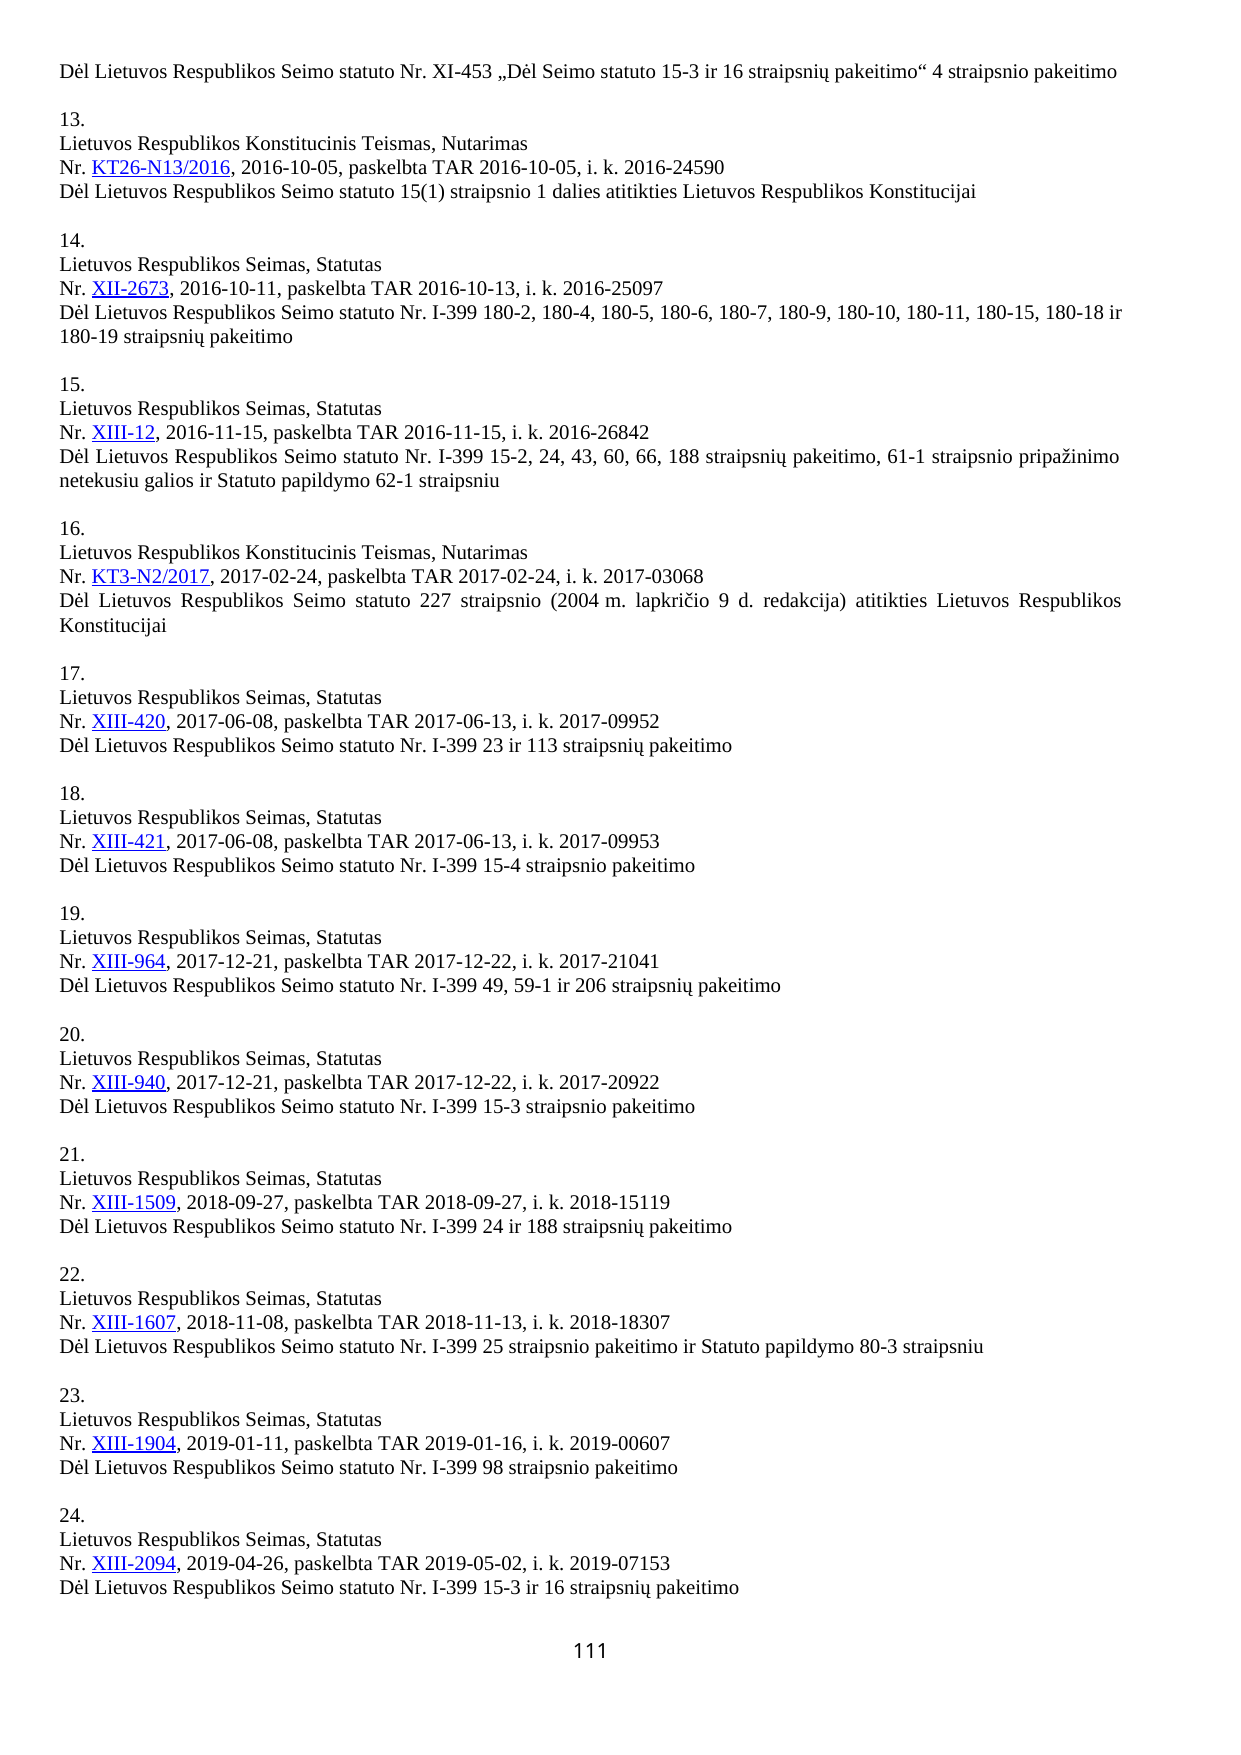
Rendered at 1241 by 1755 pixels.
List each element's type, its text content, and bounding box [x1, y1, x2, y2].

text 23. [59, 1382, 1122, 1407]
text 17. [59, 661, 1122, 685]
text Lietuvos Respublikos Seimas, Statutas [59, 396, 1122, 420]
text 21. [59, 1142, 1122, 1166]
text Lietuvos Respublikos Seimas, Statutas [59, 1166, 1122, 1190]
text Dėl Lietuvos Respublikos Seimo statuto Nr. I-399 15-3 straipsnio pakeitimo [59, 1094, 1122, 1118]
text Nr. XIII-1509, 2018-09-27, paskelbta TAR 2018-09-27, i. k. 2018-15119 [59, 1190, 1122, 1214]
text Nr. XIII-964, 2017-12-21, paskelbta TAR 2017-12-22, i. k. 2017-21041 [59, 949, 1122, 973]
text Lietuvos Respublikos Seimas, Statutas [59, 925, 1122, 949]
text Nr. XIII-1904, 2019-01-11, paskelbta TAR 2019-01-16, i. k. 2019-00607 [59, 1431, 1122, 1455]
text 13. [59, 107, 1122, 131]
text Dėl Lietuvos Respublikos Seimo statuto Nr. I-399 23 ir 113 straipsnių pakeitimo [59, 733, 1122, 757]
text Dėl Lietuvos Respublikos Seimo statuto Nr. I-399 98 straipsnio pakeitimo [59, 1455, 1122, 1479]
text Nr. KT3-N2/2017, 2017-02-24, paskelbta TAR 2017-02-24, i. k. 2017-03068 [59, 564, 1122, 588]
text Lietuvos Respublikos Konstitucinis Teismas, Nutarimas [59, 131, 1122, 155]
text Dėl Lietuvos Respublikos Seimo statuto Nr. I-399 15-4 straipsnio pakeitimo [59, 853, 1122, 877]
text Nr. KT26-N13/2016, 2016-10-05, paskelbta TAR 2016-10-05, i. k. 2016-24590 [59, 155, 1122, 179]
text Lietuvos Respublikos Seimas, Statutas [59, 805, 1122, 829]
text Dėl Lietuvos Respublikos Seimo statuto 227 straipsnio (2004 m. lapkričio 9 d. redakcija) atitikties Lietuvos Respublikos Konstitucijai [59, 588, 1122, 637]
text Nr. XIII-940, 2017-12-21, paskelbta TAR 2017-12-22, i. k. 2017-20922 [59, 1070, 1122, 1094]
text Dėl Lietuvos Respublikos Seimo statuto 15(1) straipsnio 1 dalies atitikties Lietuvos Respublikos Konstitucijai [59, 179, 1122, 203]
text Nr. XII-2673, 2016-10-11, paskelbta TAR 2016-10-13, i. k. 2016-25097 [59, 276, 1122, 300]
text 22. [59, 1262, 1122, 1286]
text Lietuvos Respublikos Seimas, Statutas [59, 1286, 1122, 1310]
text Dėl Lietuvos Respublikos Seimo statuto Nr. I-399 15-3 ir 16 straipsnių pakeitimo [59, 1575, 1122, 1599]
text Lietuvos Respublikos Seimas, Statutas [59, 1527, 1122, 1551]
text Lietuvos Respublikos Konstitucinis Teismas, Nutarimas [59, 540, 1122, 564]
text Lietuvos Respublikos Seimas, Statutas [59, 1046, 1122, 1070]
text 15. [59, 372, 1122, 396]
text Dėl Lietuvos Respublikos Seimo statuto Nr. I-399 15-2, 24, 43, 60, 66, 188 straipsnių pakeitimo, 61-1 straipsnio pripažinimo netekusiu galios ir Statuto papildymo 62-1 straipsniu [59, 444, 1122, 492]
text Dėl Lietuvos Respublikos Seimo statuto Nr. I-399 180-2, 180-4, 180-5, 180-6, 180-7, 180-9, 180-10, 180-11, 180-15, 180-18 ir 180-19 straipsnių pakeitimo [59, 300, 1122, 348]
text Dėl Lietuvos Respublikos Seimo statuto Nr. I-399 24 ir 188 straipsnių pakeitimo [59, 1214, 1122, 1238]
text 16. [59, 516, 1122, 540]
text Lietuvos Respublikos Seimas, Statutas [59, 1407, 1122, 1431]
text 18. [59, 781, 1122, 805]
text 24. [59, 1503, 1122, 1527]
text 14. [59, 227, 1122, 252]
text Dėl Lietuvos Respublikos Seimo statuto Nr. I-399 25 straipsnio pakeitimo ir Statuto papildymo 80-3 straipsniu [59, 1334, 1122, 1358]
text Nr. XIII-2094, 2019-04-26, paskelbta TAR 2019-05-02, i. k. 2019-07153 [59, 1551, 1122, 1575]
text Dėl Lietuvos Respublikos Seimo statuto Nr. XI-453 „Dėl Seimo statuto 15-3 ir 16 straipsnių pakeitimo“ 4 straipsnio pakeitimo [59, 59, 1122, 83]
text Nr. XIII-421, 2017-06-08, paskelbta TAR 2017-06-13, i. k. 2017-09953 [59, 829, 1122, 853]
text Dėl Lietuvos Respublikos Seimo statuto Nr. I-399 49, 59-1 ir 206 straipsnių pakeitimo [59, 973, 1122, 997]
text Nr. XIII-1607, 2018-11-08, paskelbta TAR 2018-11-13, i. k. 2018-18307 [59, 1310, 1122, 1334]
text Lietuvos Respublikos Seimas, Statutas [59, 252, 1122, 276]
text Nr. XIII-420, 2017-06-08, paskelbta TAR 2017-06-13, i. k. 2017-09952 [59, 709, 1122, 733]
text 20. [59, 1022, 1122, 1046]
text 19. [59, 901, 1122, 925]
text Lietuvos Respublikos Seimas, Statutas [59, 685, 1122, 709]
text Nr. XIII-12, 2016-11-15, paskelbta TAR 2016-11-15, i. k. 2016-26842 [59, 420, 1122, 444]
